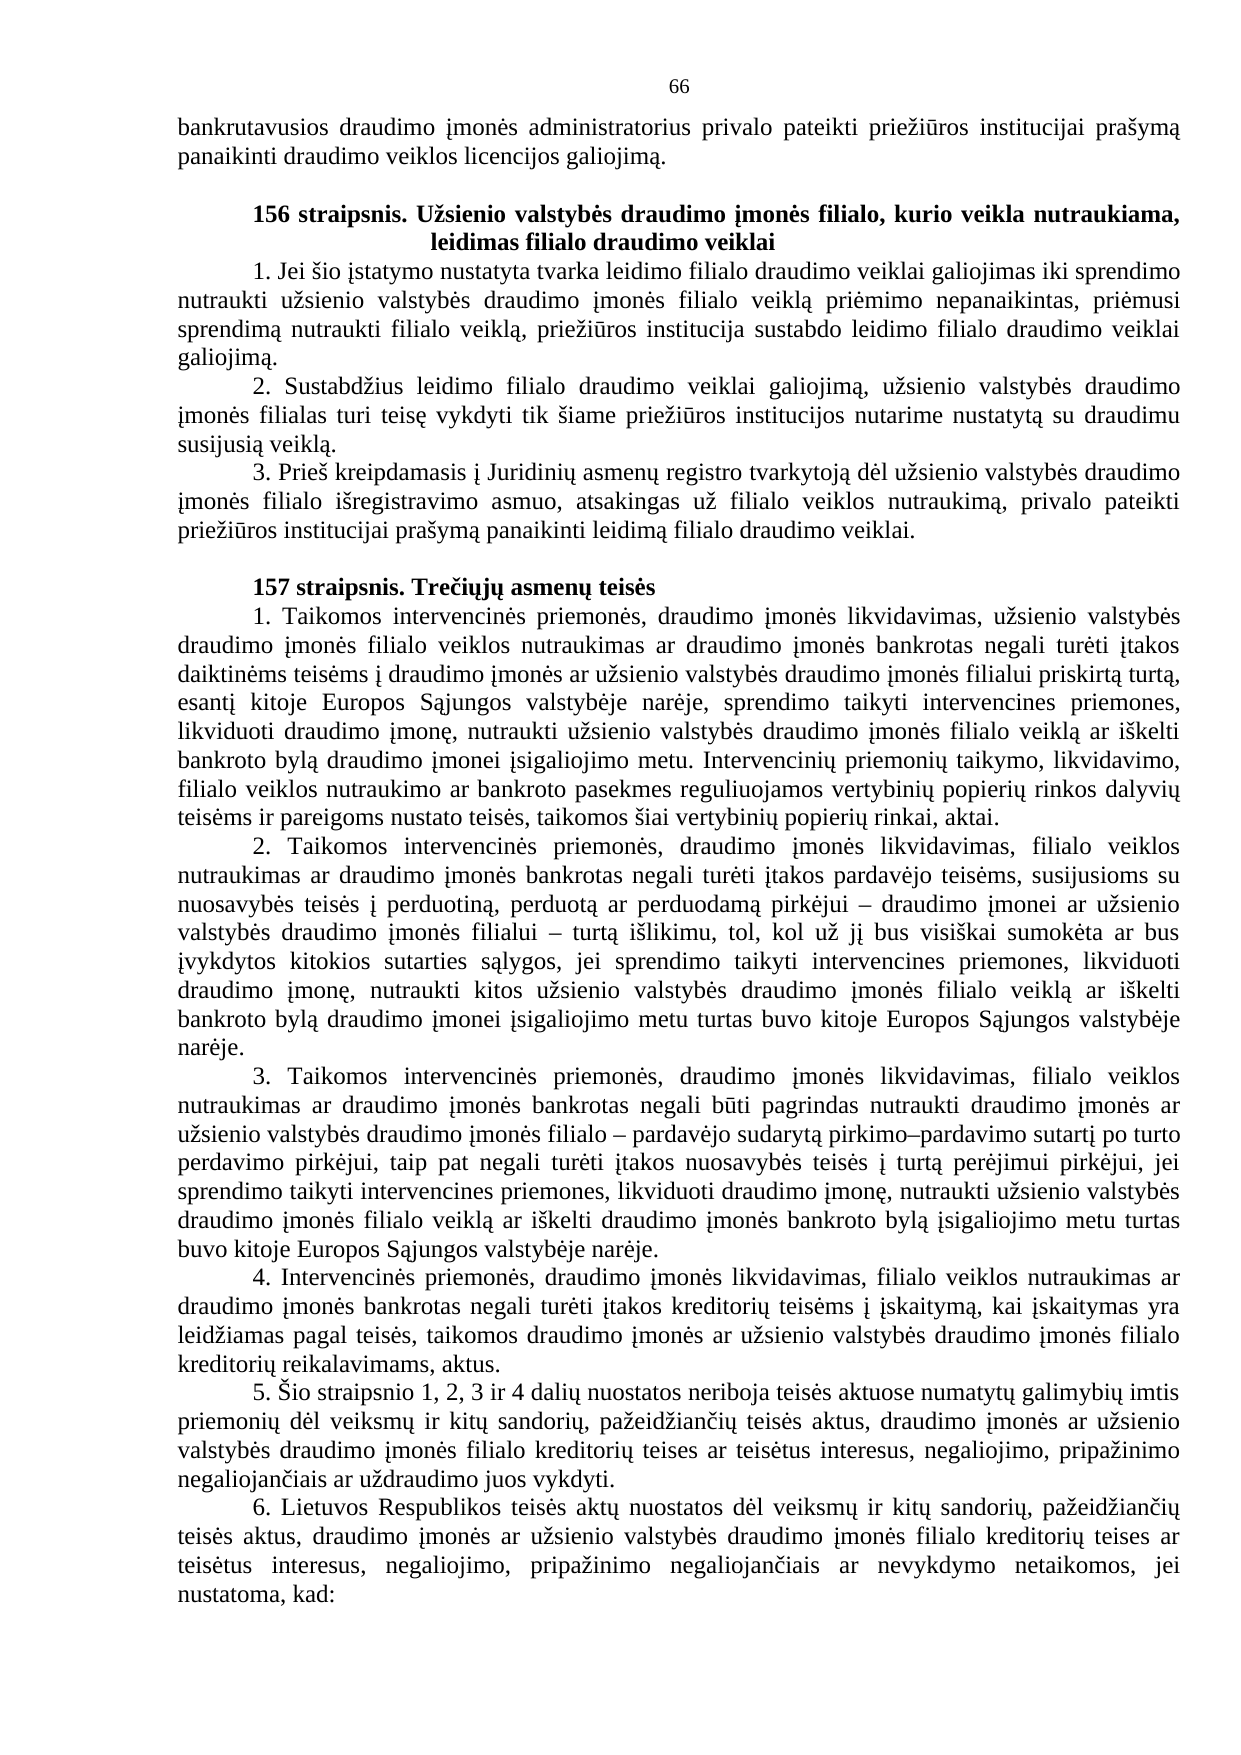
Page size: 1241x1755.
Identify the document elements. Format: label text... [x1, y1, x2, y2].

text 2. Sustabdžius leidimo filialo draudimo veiklai galiojimą, užsienio valstybės draudimo įmonės filialas turi teisę vykdyti tik šiame priežiūros institucijos nutarime nustatytą su draudimu susijusią veiklą. [177, 371, 1181, 457]
text 3. Taikomos intervencinės priemonės, draudimo įmonės likvidavimas, filialo veiklos nutraukimas ar draudimo įmonės bankrotas negali būti pagrindas nutraukti draudimo įmonės ar užsienio valstybės draudimo įmonės filialo – pardavėjo sudarytą pirkimo–pardavimo sutartį po turto perdavimo pirkėjui, taip pat negali turėti įtakos nuosavybės teisės į turtą perėjimui pirkėjui, jei sprendimo taikyti intervencines priemones, likviduoti draudimo įmonę, nutraukti užsienio valstybės draudimo įmonės filialo veiklą ar iškelti draudimo įmonės bankroto bylą įsigaliojimo metu turtas buvo kitoje Europos Sąjungos valstybėje narėje. [177, 1061, 1181, 1262]
text 4. Intervencinės priemonės, draudimo įmonės likvidavimas, filialo veiklos nutraukimas ar draudimo įmonės bankrotas negali turėti įtakos kreditorių teisėms į įskaitymą, kai įskaitymas yra leidžiamas pagal teisės, taikomos draudimo įmonės ar užsienio valstybės draudimo įmonės filialo kreditorių reikalavimams, aktus. [177, 1262, 1181, 1377]
text 1. Jei šio įstatymo nustatyta tvarka leidimo filialo draudimo veiklai galiojimas iki sprendimo nutraukti užsienio valstybės draudimo įmonės filialo veiklą priėmimo nepanaikintas, priėmusi sprendimą nutraukti filialo veiklą, priežiūros institucija sustabdo leidimo filialo draudimo veiklai galiojimą. [177, 256, 1181, 371]
text 3. Prieš kreipdamasis į Juridinių asmenų registro tvarkytoją dėl užsienio valstybės draudimo įmonės filialo išregistravimo asmuo, atsakingas už filialo veiklos nutraukimą, privalo pateikti priežiūros institucijai prašymą panaikinti leidimą filialo draudimo veiklai. [177, 457, 1181, 544]
text 1. Taikomos intervencinės priemonės, draudimo įmonės likvidavimas, užsienio valstybės draudimo įmonės filialo veiklos nutraukimas ar draudimo įmonės bankrotas negali turėti įtakos daiktinėms teisėms į draudimo įmonės ar užsienio valstybės draudimo įmonės filialui priskirtą turtą, esantį kitoje Europos Sąjungos valstybėje narėje, sprendimo taikyti intervencines priemones, likviduoti draudimo įmonę, nutraukti užsienio valstybės draudimo įmonės filialo veiklą ar iškelti bankroto bylą draudimo įmonei įsigaliojimo metu. Intervencinių priemonių taikymo, likvidavimo, filialo veiklos nutraukimo ar bankroto pasekmes reguliuojamos vertybinių popierių rinkos dalyvių teisėms ir pareigoms nustato teisės, taikomos šiai vertybinių popierių rinkai, aktai. [177, 601, 1181, 831]
text 5. Šio straipsnio 1, 2, 3 ir 4 dalių nuostatos neriboja teisės aktuose numatytų galimybių imtis priemonių dėl veiksmų ir kitų sandorių, pažeidžiančių teisės aktus, draudimo įmonės ar užsienio valstybės draudimo įmonės filialo kreditorių teises ar teisėtus interesus, negaliojimo, pripažinimo negaliojančiais ar uždraudimo juos vykdyti. [177, 1377, 1181, 1492]
text bankrutavusios draudimo įmonės administratorius privalo pateikti priežiūros institucijai prašymą panaikinti draudimo veiklos licencijos galiojimą. [177, 112, 1181, 170]
text 2. Taikomos intervencinės priemonės, draudimo įmonės likvidavimas, filialo veiklos nutraukimas ar draudimo įmonės bankrotas negali turėti įtakos pardavėjo teisėms, susijusioms su nuosavybės teisės į perduotiną, perduotą ar perduodamą pirkėjui – draudimo įmonei ar užsienio valstybės draudimo įmonės filialui – turtą išlikimu, tol, kol už jį bus visiškai sumokėta ar bus įvykdytos kitokios sutarties sąlygos, jei sprendimo taikyti intervencines priemones, likviduoti draudimo įmonę, nutraukti kitos užsienio valstybės draudimo įmonės filialo veiklą ar iškelti bankroto bylą draudimo įmonei įsigaliojimo metu turtas buvo kitoje Europos Sąjungos valstybėje narėje. [177, 831, 1181, 1061]
text 156 straipsnis. Užsienio valstybės draudimo įmonės filialo, kurio veikla nutraukiama, leidimas filialo draudimo veiklai [252, 199, 1181, 256]
text 157 straipsnis. Trečiųjų asmenų teisės [177, 572, 1181, 601]
text 6. Lietuvos Respublikos teisės aktų nuostatos dėl veiksmų ir kitų sandorių, pažeidžiančių teisės aktus, draudimo įmonės ar užsienio valstybės draudimo įmonės filialo kreditorių teises ar teisėtus interesus, negaliojimo, pripažinimo negaliojančiais ar nevykdymo netaikomos, jei nustatoma, kad: [177, 1492, 1181, 1607]
